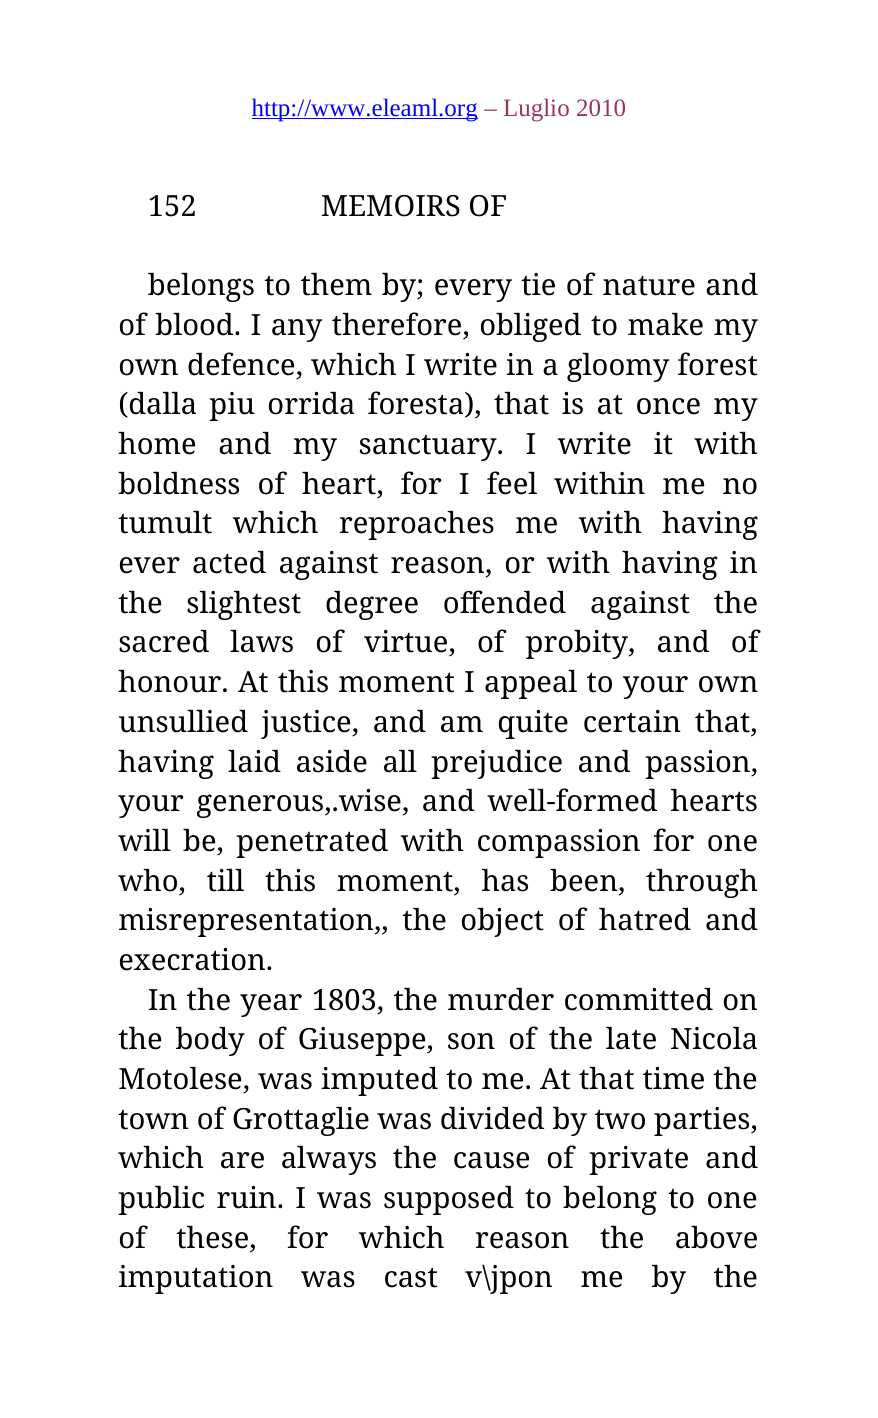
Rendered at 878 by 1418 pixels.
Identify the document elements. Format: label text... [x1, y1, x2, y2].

text belongs to them by; every tie of nature and of blood. I any therefore, obliged to make my own defence, which I write in a gloomy forest (dalla piu orrida foresta), that is at once my home and my sanctuary. I write it with boldness of heart, for I feel within me no tumult which reproaches me with having ever acted against reason, or with having in the slightest degree offended against the sacred laws of virtue, of probity, and of honour. At this moment I appeal to your own unsullied justice, and am quite certain that, having laid aside all prejudice and passion, your generous,.wise, and well-formed hearts will be, penetrated with compassion for one who, till this moment, has been, through misrepresentation,, the object of hatred and execration. [118, 264, 759, 979]
text In the year 1803, the murder committed on the body of Giuseppe, son of the late Nicola Motolese, was imputed to me. At that time the town of Grottaglie was divided by two parties, which are always the cause of private and public ruin. I was supposed to belong to one of these, for which reason the above imputation was cast v\jpon me by the [118, 979, 759, 1296]
text 152 MEMOIRS OF [118, 185, 759, 225]
